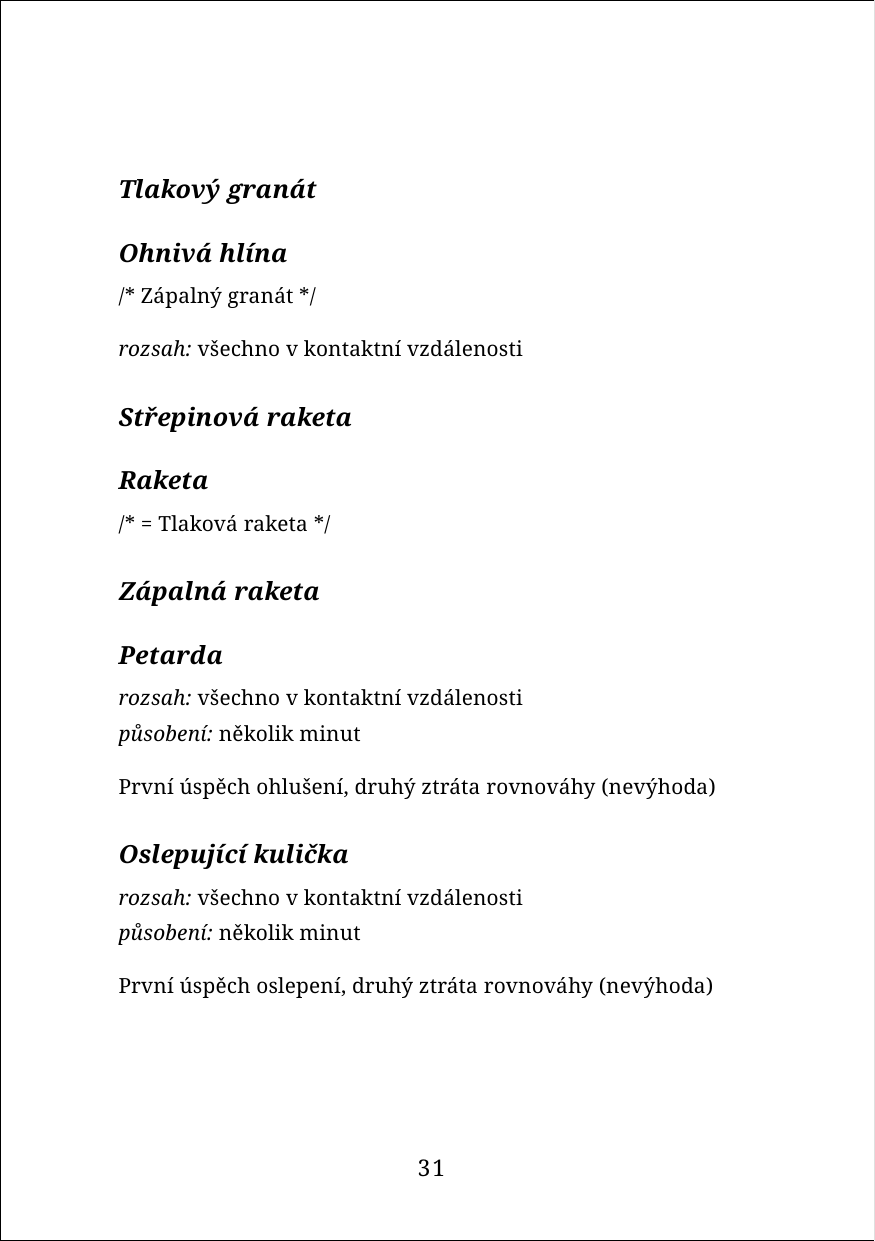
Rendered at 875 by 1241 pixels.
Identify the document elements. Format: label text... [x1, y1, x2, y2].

subtitle Petarda [118, 637, 756, 671]
text rozsah: všechno v kontaktní vzdálenosti působení: několik minut [118, 683, 756, 747]
subtitle Střepinová raketa [118, 399, 756, 433]
subtitle Zápalná raketa [118, 574, 756, 608]
text /* Zápalný granát */ [118, 281, 756, 309]
subtitle Raketa [118, 463, 756, 497]
subtitle Tlakový granát [118, 172, 756, 206]
text rozsah: všechno v kontaktní vzdálenosti [118, 334, 756, 363]
text rozsah: všechno v kontaktní vzdálenosti působení: několik minut [118, 883, 756, 947]
subtitle Ohnivá hlína [118, 235, 756, 269]
subtitle Oslepující kulička [118, 837, 756, 871]
text První úspěch ohlušení, druhý ztráta rovnováhy (nevýhoda) [118, 772, 756, 800]
text /* = Tlaková raketa */ [118, 509, 756, 537]
text První úspěch oslepení, druhý ztráta rovnováhy (nevýhoda) [118, 971, 756, 1000]
